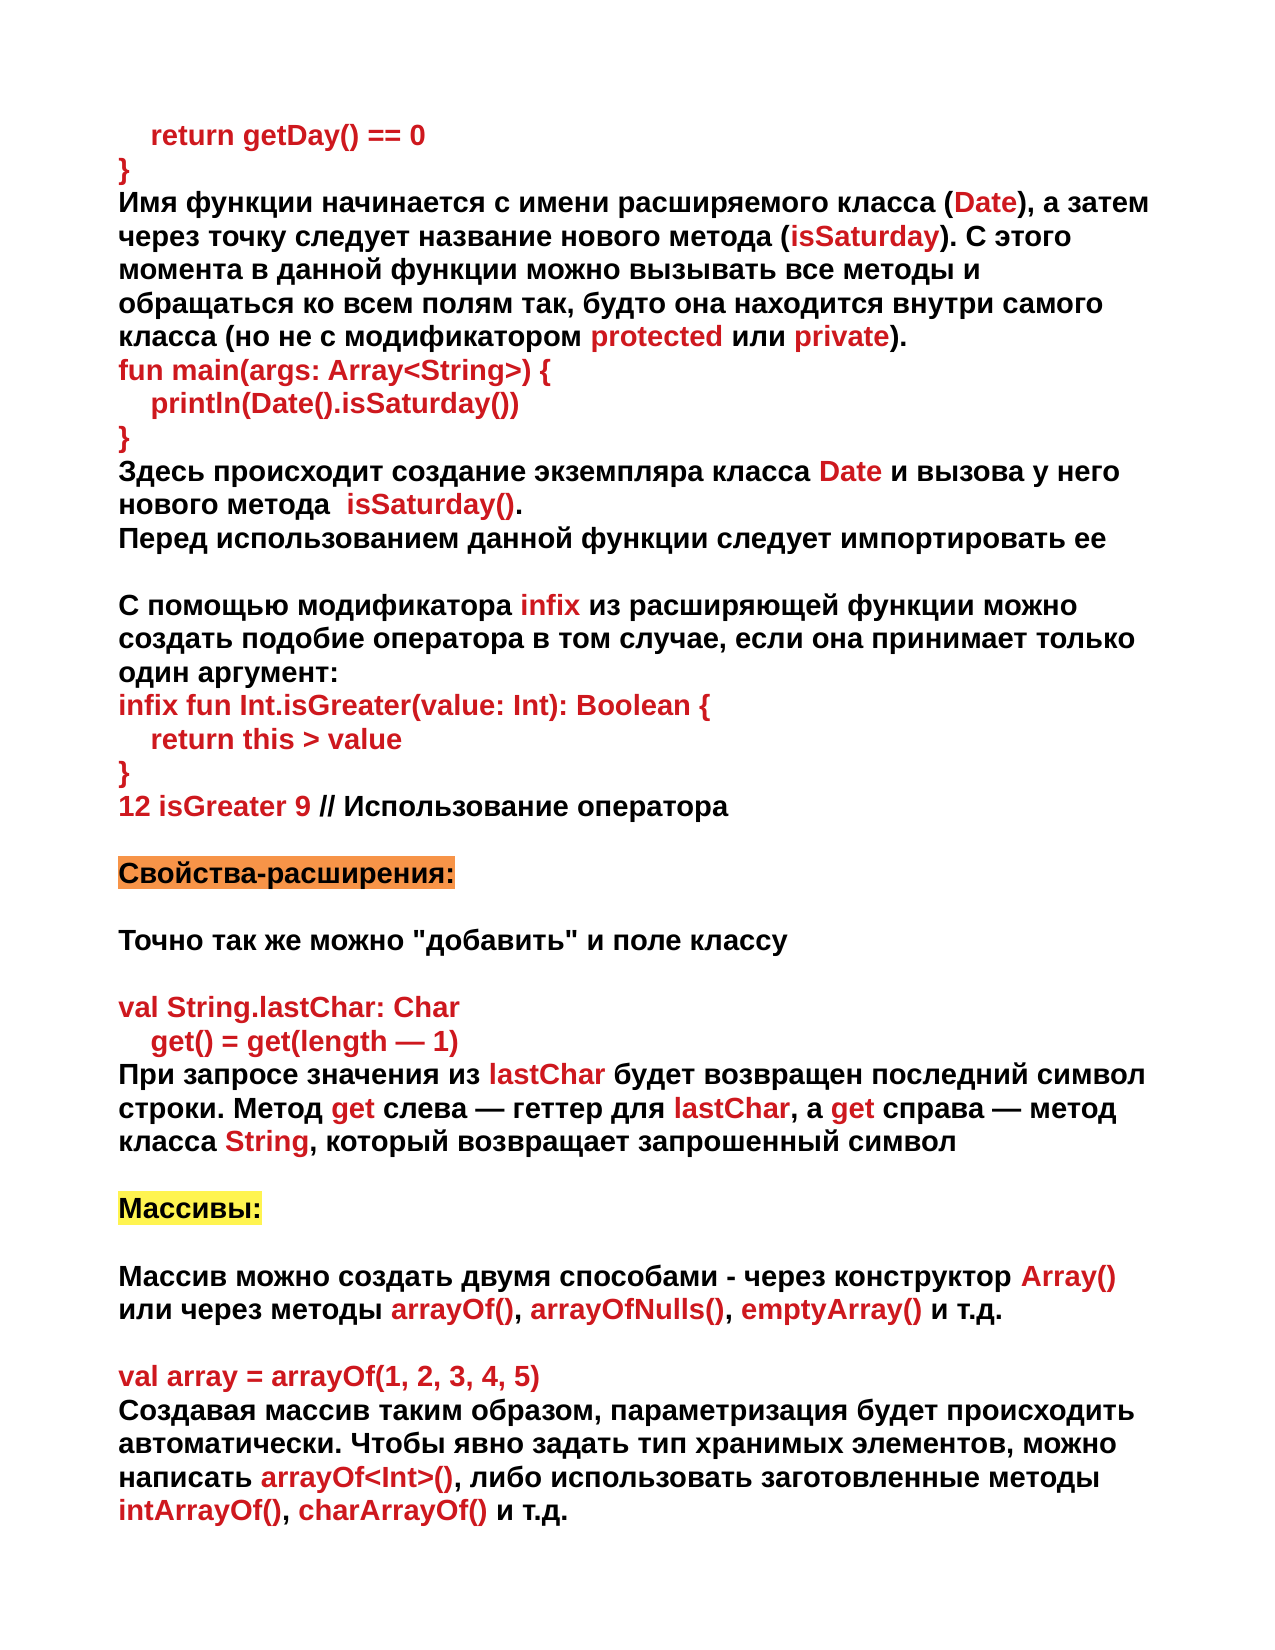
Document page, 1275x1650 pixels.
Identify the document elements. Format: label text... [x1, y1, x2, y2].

text Массивы: [118, 1191, 1157, 1225]
text return getDay() == 0 [118, 118, 1157, 152]
text infix fun Int.isGreater(value: Int): Boolean { [118, 688, 1157, 722]
text Перед использованием данной функции следует импортировать ее [118, 521, 1157, 554]
text get() = get(length — 1) [118, 1024, 1157, 1057]
text return this > value [118, 722, 1157, 755]
text } [118, 152, 1157, 185]
text При запросе значения из lastChar будет возвращен последний символ строки. Метод get слева — геттер для lastChar, а get справа — метод класса String, который возвращает запрошенный символ [118, 1057, 1157, 1158]
text fun main(args: Array<String>) { [118, 353, 1157, 386]
text val String.lastChar: Char [118, 990, 1157, 1024]
text 12 isGreater 9 // Использование оператора [118, 789, 1157, 822]
text Имя функции начинается с имени расширяемого класса (Date), а затем через точку следует название нового метода (isSaturday). С этого момента в данной функции можно вызывать все методы и обращаться ко всем полям так, будто она находится внутри самого класса (но не с модификатором protected или private). [118, 185, 1157, 353]
text С помощью модификатора infix из расширяющей функции можно создать подобие оператора в том случае, если она принимает только один аргумент: [118, 588, 1157, 688]
text val array = arrayOf(1, 2, 3, 4, 5) [118, 1359, 1157, 1393]
text Точно так же можно "добавить" и поле классу [118, 923, 1157, 957]
text Создавая массив таким образом, параметризация будет происходить автоматически. Чтобы явно задать тип хранимых элементов, можно написать arrayOf<Int>(), либо использовать заготовленные методы intArrayOf(), charArrayOf() и т.д. [118, 1393, 1157, 1527]
text Здесь происходит создание экземпляра класса Date и вызова у него нового метода isSaturday(). [118, 453, 1157, 521]
text println(Date().isSaturday()) [118, 386, 1157, 420]
text Массив можно создать двумя способами - через конструктор Array() или через методы arrayOf(), arrayOfNulls(), emptyArray() и т.д. [118, 1258, 1157, 1326]
text } [118, 420, 1157, 453]
text } [118, 755, 1157, 789]
text Свойства-расширения: [118, 856, 1157, 889]
